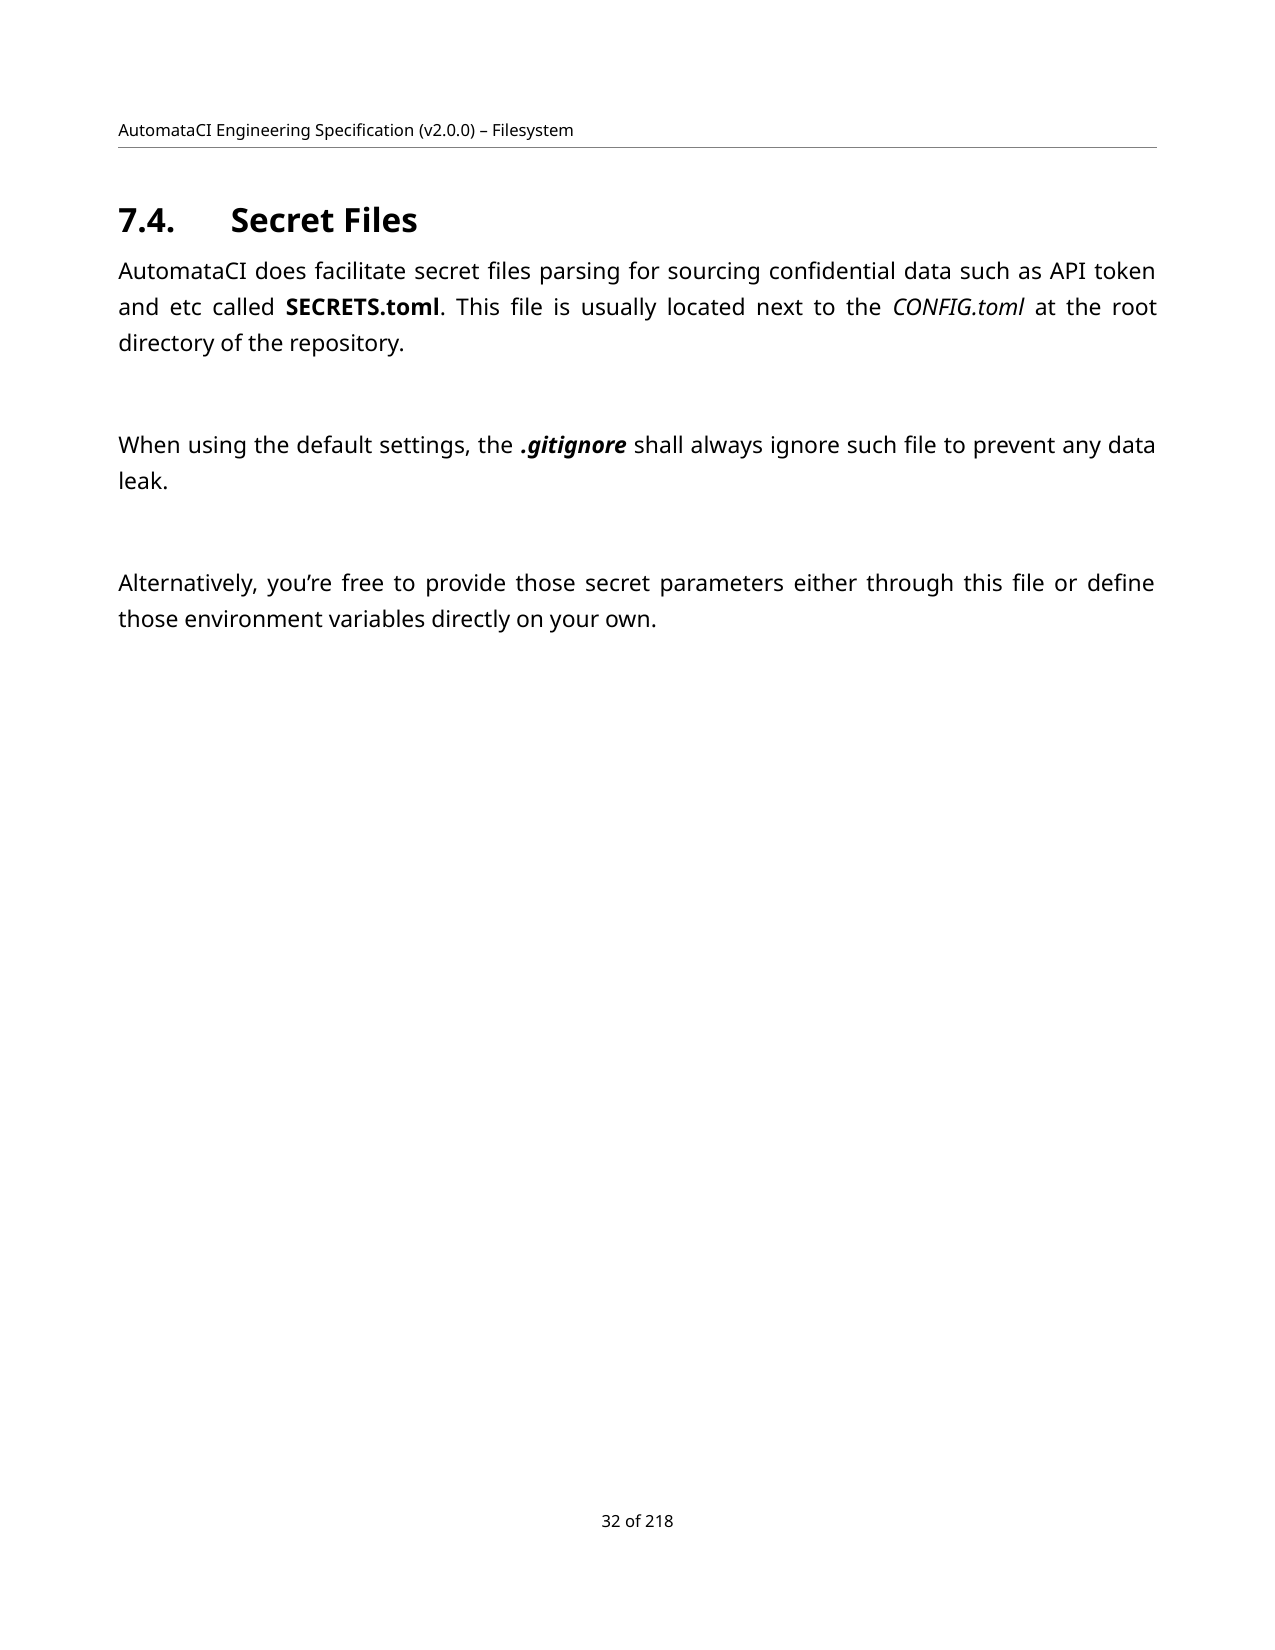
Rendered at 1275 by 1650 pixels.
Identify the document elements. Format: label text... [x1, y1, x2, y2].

subtitle Secret Files [118, 197, 1157, 243]
text Alternatively, you’re free to provide those secret parameters either through this file or define those environment variables directly on your own. [118, 567, 1157, 634]
text AutomataCI does facilitate secret files parsing for sourcing confidential data such as API token and etc called SECRETS.toml. This file is usually located next to the CONFIG.toml at the root directory of the repository. [118, 255, 1157, 358]
text When using the default settings, the .gitignore shall always ignore such file to prevent any data leak. [118, 429, 1157, 496]
